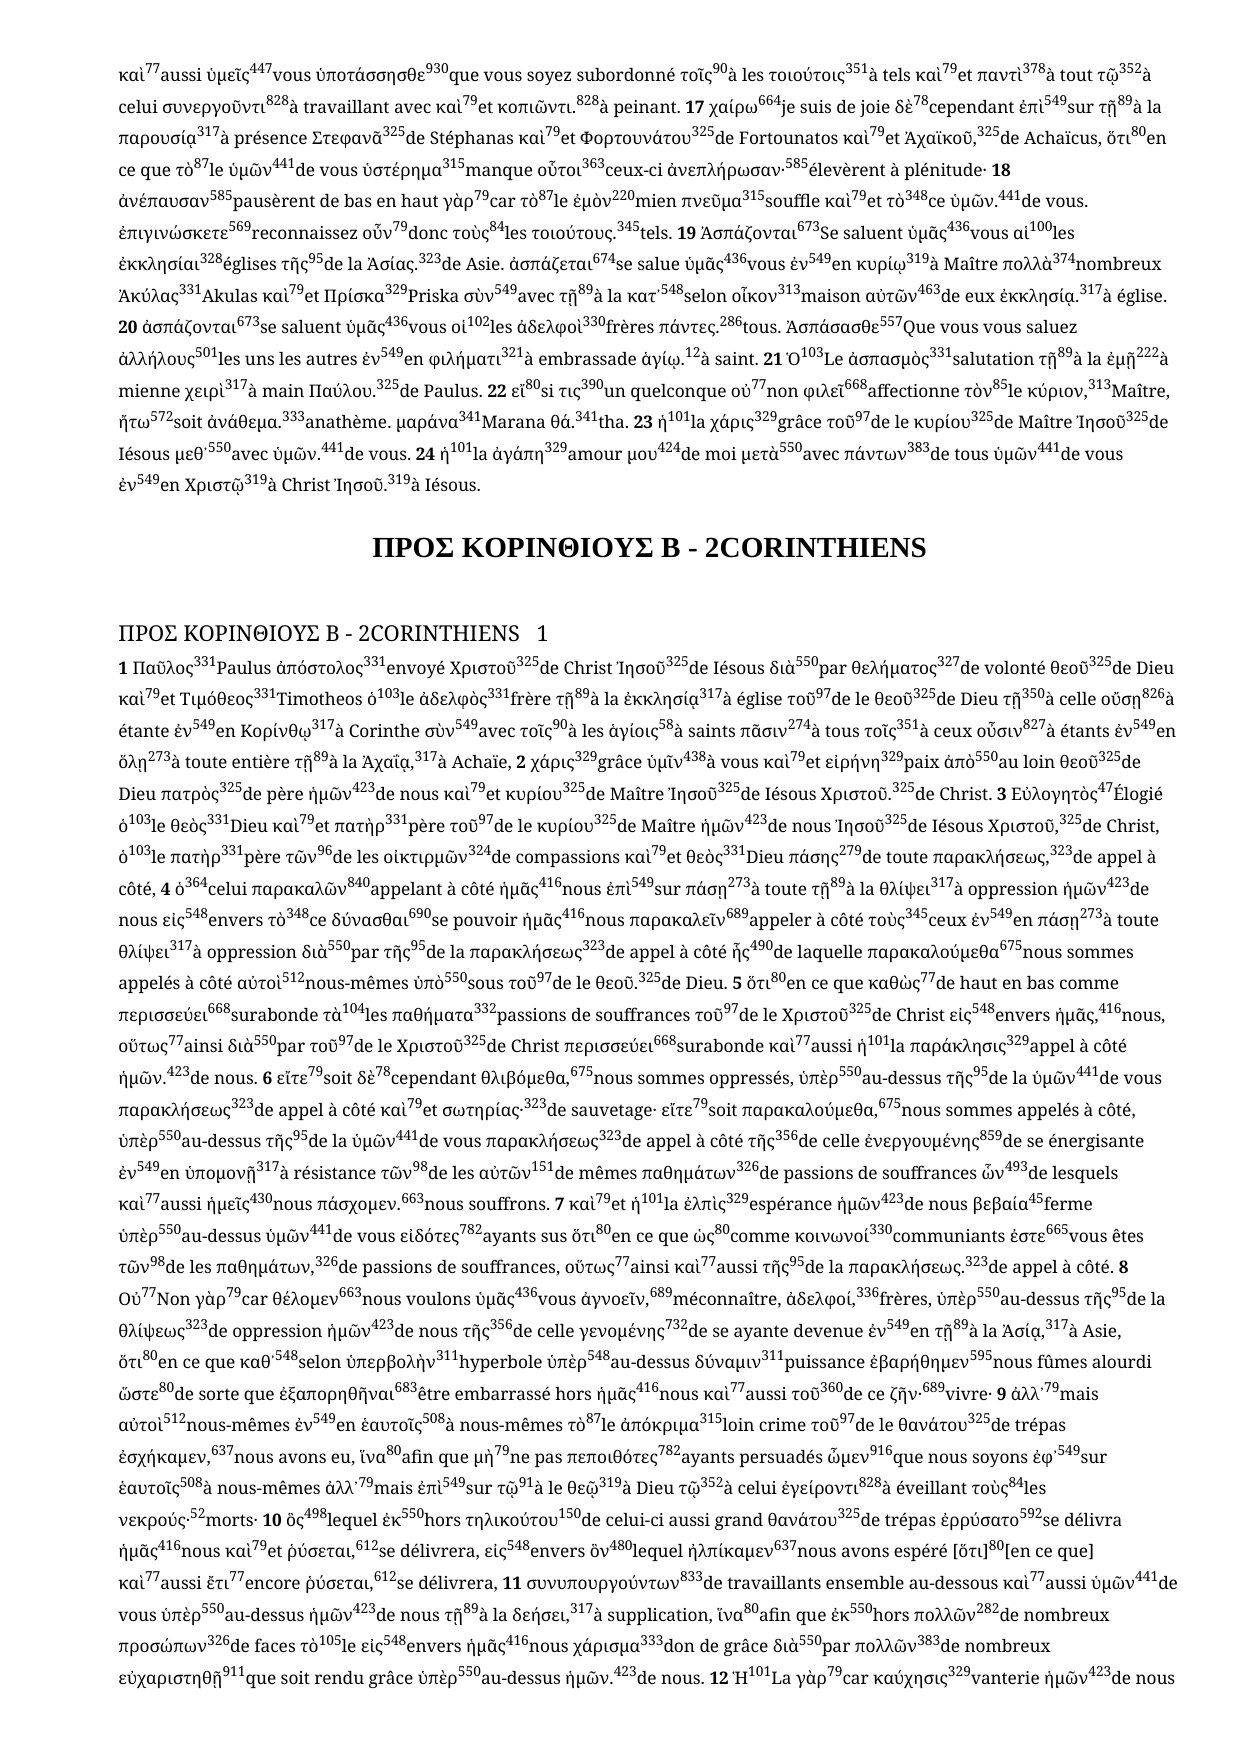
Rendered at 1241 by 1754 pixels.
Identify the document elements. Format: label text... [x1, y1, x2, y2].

text ΠΡΟΣ ΚΟΡΙΝΘΙΟΥΣ Β - 2CORINTHIENS 1 [118, 618, 1181, 647]
text 1 Περὶ550Autour δὲ78cependant τῆς95de la λογείας323de collecte τῆς490de celle εἰς548envers τοὺς84les ἁγίους52saints ὥσπερ80comme certes διέταξα582j'ordonnai au-travers ταῖς88à les ἐκκλησίαις316à églises τῆς95de la Γαλατίας,323de Galatie, οὕτως77ainsi καὶ77aussi ὑμεῖς447vous ποιήσατε.553faites. 2 κατὰ548selon μίαν51une σαββάτου327de sabbat ἕκαστος390chacun ὑμῶν441de vous παρ᾽549à côté ἑαυτῷ533à lui-même τιθέτω572pose θησαυρίζων840thésaurisant ὅ482lequel τι375un quelconque ἐὰν340si le cas échéant εὐοδῶται,932que soit cheminé bien, ἵνα80afin que μὴ77ne pas ὅταν80lorsque le cas échéant ἔλθω895que je vienne τότε77alors λογεῖαι328collectes γίνωνται.926que se deviennent. 3 ὅταν80lorsque le cas échéant δὲ78cependant παραγένωμαι,901que je me devienne à côté, οὓς479lesquels ἐὰν340si le cas échéant δοκιμάσητε,896que vous éprouviez, δι᾽550par ἐπιστολῶν322de épîtres τούτους345ceux-ci πέμψω602je manderai ἀπενεγκεῖν681porter au loin τὴν83la χάριν311grâce ὑμῶν441de vous εἰς548envers Ἰερουσαλήμ·311Ierousalem· 4 ἐὰν80si le cas échéant δὲ78cependant ἄξιον49digne ᾖ921que soit τοῦ360de ce κἀμὲ417et moi πορεύεσθαι,690se aller, σὺν549avec ἐμοὶ420à moi πορεύσονται.611se iront. 5 Ἐλεύσομαι608Je me viendrai δὲ78cependant πρὸς548vers ὑμᾶς436vous ὅταν80lorsque le cas échéant Μακεδονίαν311Macédoine διέλθω·895que je passe à travers· Μακεδονίαν311Macédoine γὰρ79car διέρχομαι,670je me passe à travers, 6 πρὸς548vers ὑμᾶς436vous δὲ78cependant τυχὸν709ayant obtenu παραμενῶ602je resterai à côté ἢ79ou καὶ77aussi παραχειμάσω,602je hivernerai à côté, ἵνα80afin que ὑμεῖς447vous με417moi προπέμψητε896que vous mandiez en avant οὗ77où ἐὰν340si le cas échéant πορεύωμαι.923que je m'aille. 7 οὐ77non θέλω664je veux γὰρ79car ὑμᾶς436vous ἄρτι77à l'instant ἐν549en παρόδῳ317à côté du chemin ἰδεῖν,681voir, ἐλπίζω664j'espère γὰρ79car χρόνον313temps τινὰ269un quelconque ἐπιμεῖναι681rester sur πρὸς548vers ὑμᾶς436vous ἐὰν80si le cas échéant ὁ103le κύριος331Maître ἐπιτρέψῃ.899que permette. 8 ἐπιμενῶ602je resterai sur δὲ78cependant ἐν549en Ἐφέσῳ317à Éphèse ἕως552jusqu'à ce que τῆς95de la πεντηκοστῆς·323de pentecôte· 9 θύρα329porte γάρ79car μοι420à moi ἀνέῳγεν642a ouvert μεγάλη69grande καὶ79et ἐνεργής,69énergisante, καὶ79et ἀντικείμενοι866se couchants contre πολλοί.389nombreux. 10 Ἐὰν80Si le cas échéant δὲ78cependant ἔλθῃ899que vienne Τιμόθεος,331Timotheos, βλέπετε,569regardez, ἵνα80afin que ἀφόβως77sans effrayement γένηται905que se devienne πρὸς548vers ὑμᾶς·436vous· τὸ87le γὰρ79car ἔργον315travail κυρίου325de Maître ἐργάζεται674se met au travail ὡς80comme κἀγώ·431et moi· 11 μή77ne pas τις390un quelconque οὖν79donc αὐτὸν452lui ἐξουθενήσῃ.899que exclue comme rien. προπέμψατε553mandez en avant δὲ78cependant αὐτὸν452lui ἐν549en εἰρήνῃ,317à paix, ἵνα80afin que ἔλθῃ899que vienne πρός548vers με·417moi· ἐκδέχομαι670je m'attends γὰρ79car αὐτὸν452lui μετὰ550avec τῶν96de les ἀδελφῶν.324de frères. 12 Περὶ550Autour δὲ78cependant Ἀπολλῶ325de Apollos τοῦ97de le ἀδελφοῦ,325de frère, πολλὰ374nombreux παρεκάλεσα582j'appelai à côté αὐτόν,452lui, ἵνα80afin que ἔλθῃ899que vienne πρὸς548vers ὑμᾶς436vous μετὰ550avec τῶν96de les ἀδελφῶν·324de frères· καὶ79et πάντως77en tout cas οὐκ77non ἦν625était θέλημα333volonté ἵνα80afin que νῦν77maintenant ἔλθῃ·899que vienne· ἐλεύσεται612se viendra δὲ78cependant ὅταν80lorsque le cas échéant εὐκαιρήσῃ.899que ait moment de bien. 13 Γρηγορεῖτε,569Vigilez, στήκετε569tenez debout ἐν549en τῇ89à la πίστει,317à croyance, ἀνδρίζεσθε,573que vous vous agissez en homme, κραταιοῦσθε.577soyez fortifiés. 14 πάντα391tous ὑμῶν441de vous ἐν549en ἀγάπῃ317à amour γινέσθω.576se devienne. 15 Παρακαλῶ664J'appelle à côté δὲ78cependant ὑμᾶς,436vous, ἀδελφοί·336frères· οἴδατε639vous avez su τὴν83la οἰκίαν311maison d'habitation Στεφανᾶ,325de Stéphanas, ὅτι80en ce que ἐστὶν668est ἀπαρχὴ329prémisse τῆς95de la Ἀχαΐας323de Achaïe καὶ79et εἰς548envers διακονίαν311service τοῖς90à les ἁγίοις58à saints ἔταξαν585ordonnancèrent ἑαυτούς·527eux-mêmes· 16 ἵνα80afin que καὶ77aussi ὑμεῖς447vous ὑποτάσσησθε930que vous soyez subordonné τοῖς90à les τοιούτοις351à tels καὶ79et παντὶ378à tout τῷ352à celui συνεργοῦντι828à travaillant avec καὶ79et κοπιῶντι.828à peinant. 17 χαίρω664je suis de joie δὲ78cependant ἐπὶ549sur τῇ89à la παρουσίᾳ317à présence Στεφανᾶ325de Stéphanas καὶ79et Φορτουνάτου325de Fortounatos καὶ79et Ἀχαϊκοῦ,325de Achaïcus, ὅτι80en ce que τὸ87le ὑμῶν441de vous ὑστέρημα315manque οὗτοι363ceux-ci ἀνεπλήρωσαν·585élevèrent à plénitude· 18 ἀνέπαυσαν585pausèrent de bas en haut γὰρ79car τὸ87le ἐμὸν220mien πνεῦμα315souffle καὶ79et τὸ348ce ὑμῶν.441de vous. ἐπιγινώσκετε569reconnaissez οὖν79donc τοὺς84les τοιούτους.345tels. 19 Ἀσπάζονται673Se saluent ὑμᾶς436vous αἱ100les ἐκκλησίαι328églises τῆς95de la Ἀσίας.323de Asie. ἀσπάζεται674se salue ὑμᾶς436vous ἐν549en κυρίῳ319à Maître πολλὰ374nombreux Ἀκύλας331Akulas καὶ79et Πρίσκα329Priska σὺν549avec τῇ89à la κατ᾽548selon οἶκον313maison αὐτῶν463de eux ἐκκλησίᾳ.317à église. 20 ἀσπάζονται673se saluent ὑμᾶς436vous οἱ102les ἀδελφοὶ330frères πάντες.286tous. Ἀσπάσασθε557Que vous vous saluez ἀλλήλους501les uns les autres ἐν549en φιλήματι321à embrassade ἁγίῳ.12à saint. 21 Ὁ103Le ἀσπασμὸς331salutation τῇ89à la ἐμῇ222à mienne χειρὶ317à main Παύλου.325de Paulus. 22 εἴ80si τις390un quelconque οὐ77non φιλεῖ668affectionne τὸν85le κύριον,313Maître, ἤτω572soit ἀνάθεμα.333anathème. μαράνα341Marana θά.341tha. 23 ἡ101la χάρις329grâce τοῦ97de le κυρίου325de Maître Ἰησοῦ325de Iésous μεθ᾽550avec ὑμῶν.441de vous. 24 ἡ101la ἀγάπη329amour μου424de moi μετὰ550avec πάντων383de tous ὑμῶν441de vous ἐν549en Χριστῷ319à Christ Ἰησοῦ.319à Iésous. [118, 59, 1181, 497]
subtitle ΠΡΟΣ ΚΟΡΙΝΘΙΟΥΣ Β - 2CORINTHIENS [118, 530, 1181, 564]
text 1 Παῦλος331Paulus ἀπόστολος331envoyé Χριστοῦ325de Christ Ἰησοῦ325de Iésous διὰ550par θελήματος327de volonté θεοῦ325de Dieu καὶ79et Τιμόθεος331Timotheos ὁ103le ἀδελφὸς331frère τῇ89à la ἐκκλησίᾳ317à église τοῦ97de le θεοῦ325de Dieu τῇ350à celle οὔσῃ826à étante ἐν549en Κορίνθῳ317à Corinthe σὺν549avec τοῖς90à les ἁγίοις58à saints πᾶσιν274à tous τοῖς351à ceux οὖσιν827à étants ἐν549en ὅλῃ273à toute entière τῇ89à la Ἀχαΐᾳ,317à Achaïe, 2 χάρις329grâce ὑμῖν438à vous καὶ79et εἰρήνη329paix ἀπὸ550au loin θεοῦ325de Dieu πατρὸς325de père ἡμῶν423de nous καὶ79et κυρίου325de Maître Ἰησοῦ325de Iésous Χριστοῦ.325de Christ. 3 Εὐλογητὸς47Élogié ὁ103le θεὸς331Dieu καὶ79et πατὴρ331père τοῦ97de le κυρίου325de Maître ἡμῶν423de nous Ἰησοῦ325de Iésous Χριστοῦ,325de Christ, ὁ103le πατὴρ331père τῶν96de les οἰκτιρμῶν324de compassions καὶ79et θεὸς331Dieu πάσης279de toute παρακλήσεως,323de appel à côté, 4 ὁ364celui παρακαλῶν840appelant à côté ἡμᾶς416nous ἐπὶ549sur πάσῃ273à toute τῇ89à la θλίψει317à oppression ἡμῶν423de nous εἰς548envers τὸ348ce δύνασθαι690se pouvoir ἡμᾶς416nous παρακαλεῖν689appeler à côté τοὺς345ceux ἐν549en πάσῃ273à toute θλίψει317à oppression διὰ550par τῆς95de la παρακλήσεως323de appel à côté ἧς490de laquelle παρακαλούμεθα675nous sommes appelés à côté αὐτοὶ512nous-mêmes ὑπὸ550sous τοῦ97de le θεοῦ.325de Dieu. 5 ὅτι80en ce que καθὼς77de haut en bas comme περισσεύει668surabonde τὰ104les παθήματα332passions de souffrances τοῦ97de le Χριστοῦ325de Christ εἰς548envers ἡμᾶς,416nous, οὕτως77ainsi διὰ550par τοῦ97de le Χριστοῦ325de Christ περισσεύει668surabonde καὶ77aussi ἡ101la παράκλησις329appel à côté ἡμῶν.423de nous. 6 εἴτε79soit δὲ78cependant θλιβόμεθα,675nous sommes oppressés, ὑπὲρ550au-dessus τῆς95de la ὑμῶν441de vous παρακλήσεως323de appel à côté καὶ79et σωτηρίας·323de sauvetage· εἴτε79soit παρακαλούμεθα,675nous sommes appelés à côté, ὑπὲρ550au-dessus τῆς95de la ὑμῶν441de vous παρακλήσεως323de appel à côté τῆς356de celle ἐνεργουμένης859de se énergisante ἐν549en ὑπομονῇ317à résistance τῶν98de les αὐτῶν151de mêmes παθημάτων326de passions de souffrances ὧν493de lesquels καὶ77aussi ἡμεῖς430nous πάσχομεν.663nous souffrons. 7 καὶ79et ἡ101la ἐλπὶς329espérance ἡμῶν423de nous βεβαία45ferme ὑπὲρ550au-dessus ὑμῶν441de vous εἰδότες782ayants sus ὅτι80en ce que ὡς80comme κοινωνοί330communiants ἐστε665vous êtes τῶν98de les παθημάτων,326de passions de souffrances, οὕτως77ainsi καὶ77aussi τῆς95de la παρακλήσεως.323de appel à côté. 8 Οὐ77Non γὰρ79car θέλομεν663nous voulons ὑμᾶς436vous ἀγνοεῖν,689méconnaître, ἀδελφοί,336frères, ὑπὲρ550au-dessus τῆς95de la θλίψεως323de oppression ἡμῶν423de nous τῆς356de celle γενομένης732de se ayante devenue ἐν549en τῇ89à la Ἀσίᾳ,317à Asie, ὅτι80en ce que καθ᾽548selon ὑπερβολὴν311hyperbole ὑπὲρ548au-dessus δύναμιν311puissance ἐβαρήθημεν595nous fûmes alourdi ὥστε80de sorte que ἐξαπορηθῆναι683être embarrassé hors ἡμᾶς416nous καὶ77aussi τοῦ360de ce ζῆν·689vivre· 9 ἀλλ᾽79mais αὐτοὶ512nous-mêmes ἐν549en ἑαυτοῖς508à nous-mêmes τὸ87le ἀπόκριμα315loin crime τοῦ97de le θανάτου325de trépas ἐσχήκαμεν,637nous avons eu, ἵνα80afin que μὴ79ne pas πεποιθότες782ayants persuadés ὦμεν916que nous soyons ἐφ᾽549sur ἑαυτοῖς508à nous-mêmes ἀλλ᾽79mais ἐπὶ549sur τῷ91à le θεῷ319à Dieu τῷ352à celui ἐγείροντι828à éveillant τοὺς84les νεκρούς·52morts· 10 ὃς498lequel ἐκ550hors τηλικούτου150de celui-ci aussi grand θανάτου325de trépas ἐρρύσατο592se délivra ἡμᾶς416nous καὶ79et ῥύσεται,612se délivrera, εἰς548envers ὃν480lequel ἠλπίκαμεν637nous avons espéré [ὅτι]80[en ce que] καὶ77aussi ἔτι77encore ῥύσεται,612se délivrera, 11 συνυπουργούντων833de travaillants ensemble au-dessous καὶ77aussi ὑμῶν441de vous ὑπὲρ550au-dessus ἡμῶν423de nous τῇ89à la δεήσει,317à supplication, ἵνα80afin que ἐκ550hors πολλῶν282de nombreux προσώπων326de faces τὸ105le εἰς548envers ἡμᾶς416nous χάρισμα333don de grâce διὰ550par πολλῶν383de nombreux εὐχαριστηθῇ911que soit rendu grâce ὑπὲρ550au-dessus ἡμῶν.423de nous. 12 Ἡ101La γὰρ79car καύχησις329vanterie ἡμῶν423de nous αὕτη362celle-ci ἐστίν,668est, τὸ105le μαρτύριον333témoignage τῆς95de la συνειδήσεως323de conscience ἡμῶν,423de nous, ὅτι80en ce que ἐν549en ἁγιότητι317à sainteté καὶ79et εἰλικρινείᾳ317à sincérité τοῦ97de le θεοῦ,325de Dieu, [καὶ]79[et] οὐκ77non ἐν549en σοφίᾳ317à sagesse σαρκικῇ8à charnelle ἀλλ᾽79mais ἐν549en χάριτι317à grâce θεοῦ,325de Dieu, ἀνεστράφημεν595nous fûmes tourné de bas en haut ἐν549en τῷ91à le κόσμῳ,319à monde, περισσοτέρως77plus surabondamment δὲ78cependant πρὸς548vers ὑμᾶς.436vous. 13 οὐ77non γὰρ79car ἄλλα374autres γράφομεν663nous graphons ὑμῖν438à vous ἀλλ᾽79mais ἢ79ou ἃ481lesquels ἀναγινώσκετε665vous prenez connaissance ἢ79ou καὶ77aussi ἐπιγινώσκετε·665vous reconnaissez· ἐλπίζω664j'espère δὲ78cependant ὅτι80en ce que ἕως552jusqu'à ce que τέλους327de achèvement ἐπιγνώσεσθε,609vous vous reconnaîtrez, 14 καθὼς77de haut en bas comme καὶ77aussi ἐπέγνωτε583vous reconnûtes ἡμᾶς416nous ἀπὸ550au loin μέρους,327de part, ὅτι80en ce que καύχημα333vantardise ὑμῶν441de vous ἐσμεν663nous sommes καθάπερ77tout comme καὶ77aussi ὑμεῖς447vous ἡμῶν423de nous ἐν549en τῇ89à la ἡμέρᾳ317à journée τοῦ97de le κυρίου325de Maître [ἡμῶν]423[de nous] Ἰησοῦ.325de Iésous. 15 Καὶ79Et ταύτῃ142à celle-ci τῇ89à la πεποιθήσει317à confiance ἐβουλόμην627je m'avais dessein πρότερον77auparavant πρὸς548vers ὑμᾶς436vous ἐλθεῖν,681venir, ἵνα80afin que δευτέραν201deuxième χάριν311grâce σχῆτε,896que vous ayez, 16 καὶ79et δι᾽550par ὑμῶν441de vous διελθεῖν681passer à travers εἰς548envers Μακεδονίαν311Macédoine καὶ79et πάλιν77de nouveau ἀπὸ550au loin Μακεδονίας323de Macédoine ἐλθεῖν681venir πρὸς548vers ὑμᾶς436vous καὶ79et ὑφ᾽550sous ὑμῶν441de vous προπεμφθῆναι683être mandé en avant εἰς548envers τὴν83la Ἰουδαίαν.311Ioudaia. 17 τοῦτο348ce-ci οὖν79donc βουλόμενος867se ayant dessein μήτι340ne serait-ce que ἄρα77par conséquent τῇ89à la ἐλαφρίᾳ317à légèreté ἐχρησάμην;588je m'utilisai; ἢ79ou ἃ481lesquels βουλεύομαι670je me délibère κατὰ548selon σάρκα311chair βουλεύομαι,670je me délibère, ἵνα80afin que ᾖ921que soit παρ᾽549à côté ἐμοὶ420à moi τὸ366ce ναὶ333oui ναὶ333oui καὶ79et τὸ366ce οὒ340non οὔ;340non; 18 πιστὸς47croyable δὲ78cependant ὁ103le θεὸς331Dieu ὅτι80en ce que ὁ103le λόγος331discours ἡμῶν423de nous ὁ364celui πρὸς548vers ὑμᾶς436vous οὐκ77non ἔστιν668est ναὶ333oui καὶ79et οὔ.340non. 19 ὁ103le τοῦ97de le θεοῦ325de Dieu γὰρ79car υἱὸς331fils Ἰησοῦς331Iésous Χριστὸς331Christ ὁ498celui ἐν549en ὑμῖν438à vous δι᾽550par ἡμῶν423de nous κηρυχθείς,760ayant été annoncé, δι᾽550par ἐμοῦ424de moi καὶ79et Σιλουανοῦ325de Silouane καὶ79et Τιμοθέου,325de Timotheos, οὐκ77non ἐγένετο592se devint ναὶ333oui καὶ79et οὒ340non ἀλλὰ79mais ναὶ333oui ἐν549en αὐτῷ458à lui γέγονεν.642a devenu. 20 ὅσαι301autant lesquelles γὰρ79car ἐπαγγελίαι328promesses θεοῦ,325de Dieu, ἐν549en αὐτῷ458à lui τὸ105le ναί·333oui· διὸ79c'est pourquoi καὶ77aussi δι᾽550par αὐτοῦ464de lui τὸ105le ἀμὴν304amen τῷ91à le θεῷ319à Dieu πρὸς548vers δόξαν311gloire δι᾽550par ἡμῶν.423de nous. 21 ὁ364celui δὲ78cependant βεβαιῶν840affermissant ἡμᾶς416nous σὺν549avec ὑμῖν438à vous εἰς548envers Χριστὸν313Christ καὶ79et χρίσας721ayant oint ἡμᾶς416nous θεός,331Dieu, 22 ὁ498celui καὶ77aussi σφραγισάμενος740se ayant scellé ἡμᾶς416nous καὶ79et δοὺς721ayant donné τὸν85le ἀρραβῶνα313arrhe τοῦ99de le πνεύματος327de souffle ἐν549en ταῖς88à les καρδίαις316à coeurs ἡμῶν.423de nous. 23 Ἐγὼ431Moi δὲ78cependant μάρτυρα313témoin τὸν85le θεὸν313Dieu ἐπικαλοῦμαι670je me surnomme ἐπὶ548sur τὴν83la ἐμὴν216mienne ψυχήν,311âme, ὅτι80en ce que φειδόμενος867se épargnant ὑμῶν441de vous οὐκέτι77non plus ἦλθον582je vins εἰς548envers Κόρινθον.311Corinthe. 24 οὐχ77non ὅτι80en ce que κυριεύομεν663nous maîtrisons ὑμῶν441de vous τῆς95de la πίστεως323de croyance ἀλλὰ79mais συνεργοί46co-travailleurs ἐσμεν663nous sommes τῆς95de la χαρᾶς323de joie ὑμῶν·441de vous· τῇ89à la γὰρ79car πίστει317à croyance ἑστήκατε.639vous avez dressé. [118, 652, 1181, 1689]
